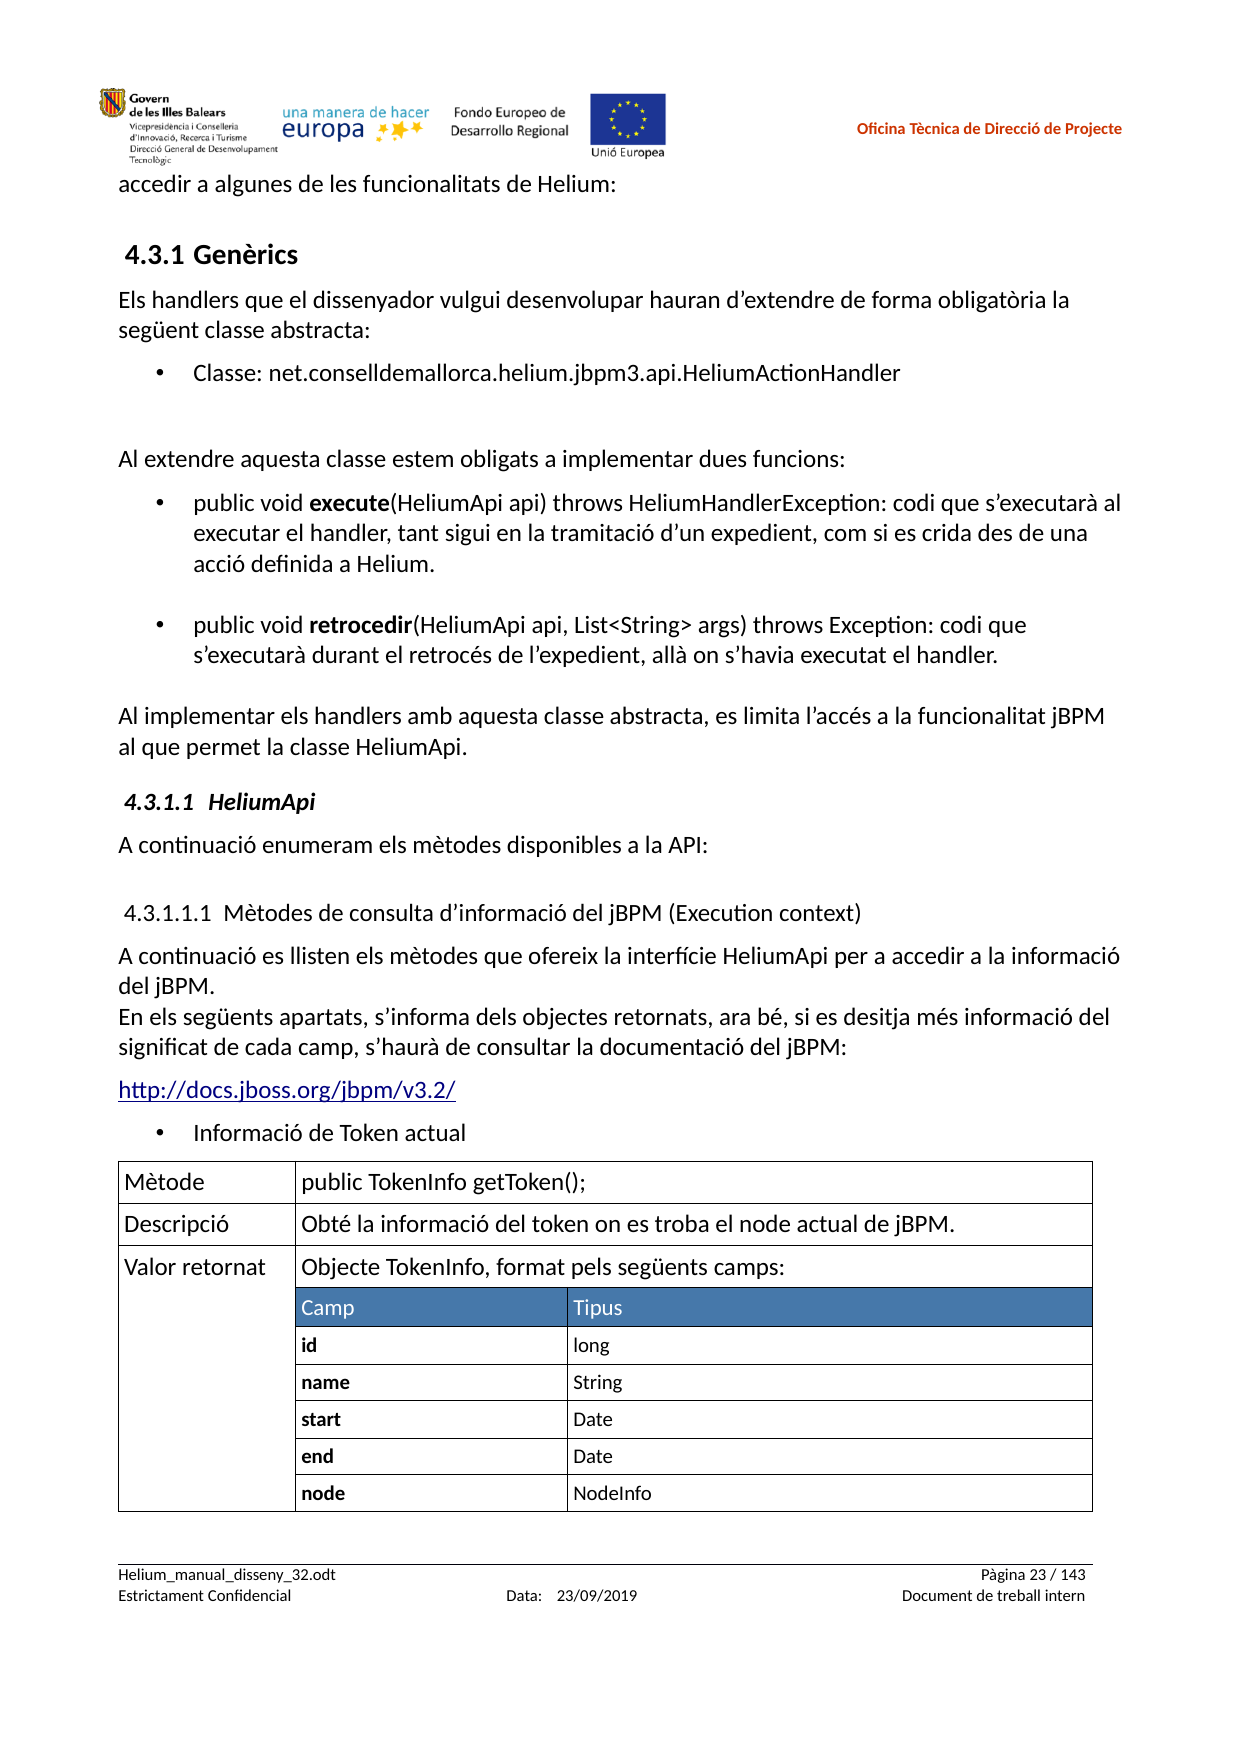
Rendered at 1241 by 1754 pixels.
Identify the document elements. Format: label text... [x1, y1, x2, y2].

subtitle Mètodes de consulta d’informació del jBPM (Execution context) [118, 897, 1122, 927]
picture [99, 87, 668, 166]
table_cell Camp [296, 1288, 567, 1326]
table_cell NodeInfo [568, 1475, 1092, 1511]
list Classe: net.conselldemallorca.helium.jbpm3.api.HeliumActionHandler [156, 358, 1122, 388]
table_cell Valor retornat [119, 1246, 295, 1511]
table_cell node [296, 1475, 567, 1511]
table_cell long [568, 1327, 1092, 1363]
table_cell Descripció [119, 1204, 295, 1245]
table_cell Tipus [568, 1288, 1092, 1326]
table_cell Objecte TokenInfo, format pels següents camps: [296, 1246, 1092, 1287]
table_cell String [568, 1365, 1092, 1400]
text A continuació enumeram els mètodes disponibles a la API: [118, 829, 1122, 860]
text Al implementar els handlers amb aquesta classe abstracta, es limita l’accés a la funcionalitat jBPM al que permet la classe HeliumApi. [118, 700, 1122, 761]
table_cell id [296, 1327, 567, 1363]
list Informació de Token actual [156, 1118, 1122, 1148]
table_cell end [296, 1439, 567, 1474]
table_header Mètode [119, 1162, 295, 1203]
table_cell Obté la informació del token on es troba el node actual de jBPM. [296, 1204, 1092, 1245]
list public void retrocedir(HeliumApi api, List<String> args) throws Exception: codi que s’executarà durant el retrocés de l’expedient, allà on s’havia executat el handler. [156, 609, 1122, 670]
table_cell start [296, 1401, 567, 1437]
text A continuació es llisten els mètodes que ofereix la interfície HeliumApi per a accedir a la informació del jBPM. En els següents apartats, s’informa dels objectes retornats, ara bé, si es desitja més informació del significat de cada camp, s’haurà de consultar la documentació del jBPM: [118, 940, 1122, 1062]
table_cell name [296, 1365, 567, 1400]
subtitle Genèrics [118, 236, 1122, 272]
subtitle HeliumApi [118, 786, 1122, 817]
text accedir a algunes de les funcionalitats de Helium: [118, 168, 1122, 198]
text Els handlers que el dissenyador vulgui desenvolupar hauran d’extendre de forma obligatòria la següent classe abstracta: [118, 284, 1122, 345]
table_header public TokenInfo getToken(); [296, 1162, 1092, 1203]
text Al extendre aquesta classe estem obligats a implementar dues funcions: [118, 444, 1122, 474]
text http://docs.jboss.org/jbpm/v3.2/ [118, 1074, 1122, 1105]
table_cell Date [568, 1439, 1092, 1474]
list public void execute(HeliumApi api) throws HeliumHandlerException: codi que s’executarà al executar el handler, tant sigui en la tramitació d’un expedient, com si es crida des de una acció definida a Helium. [156, 487, 1122, 609]
table_cell Date [568, 1401, 1092, 1437]
